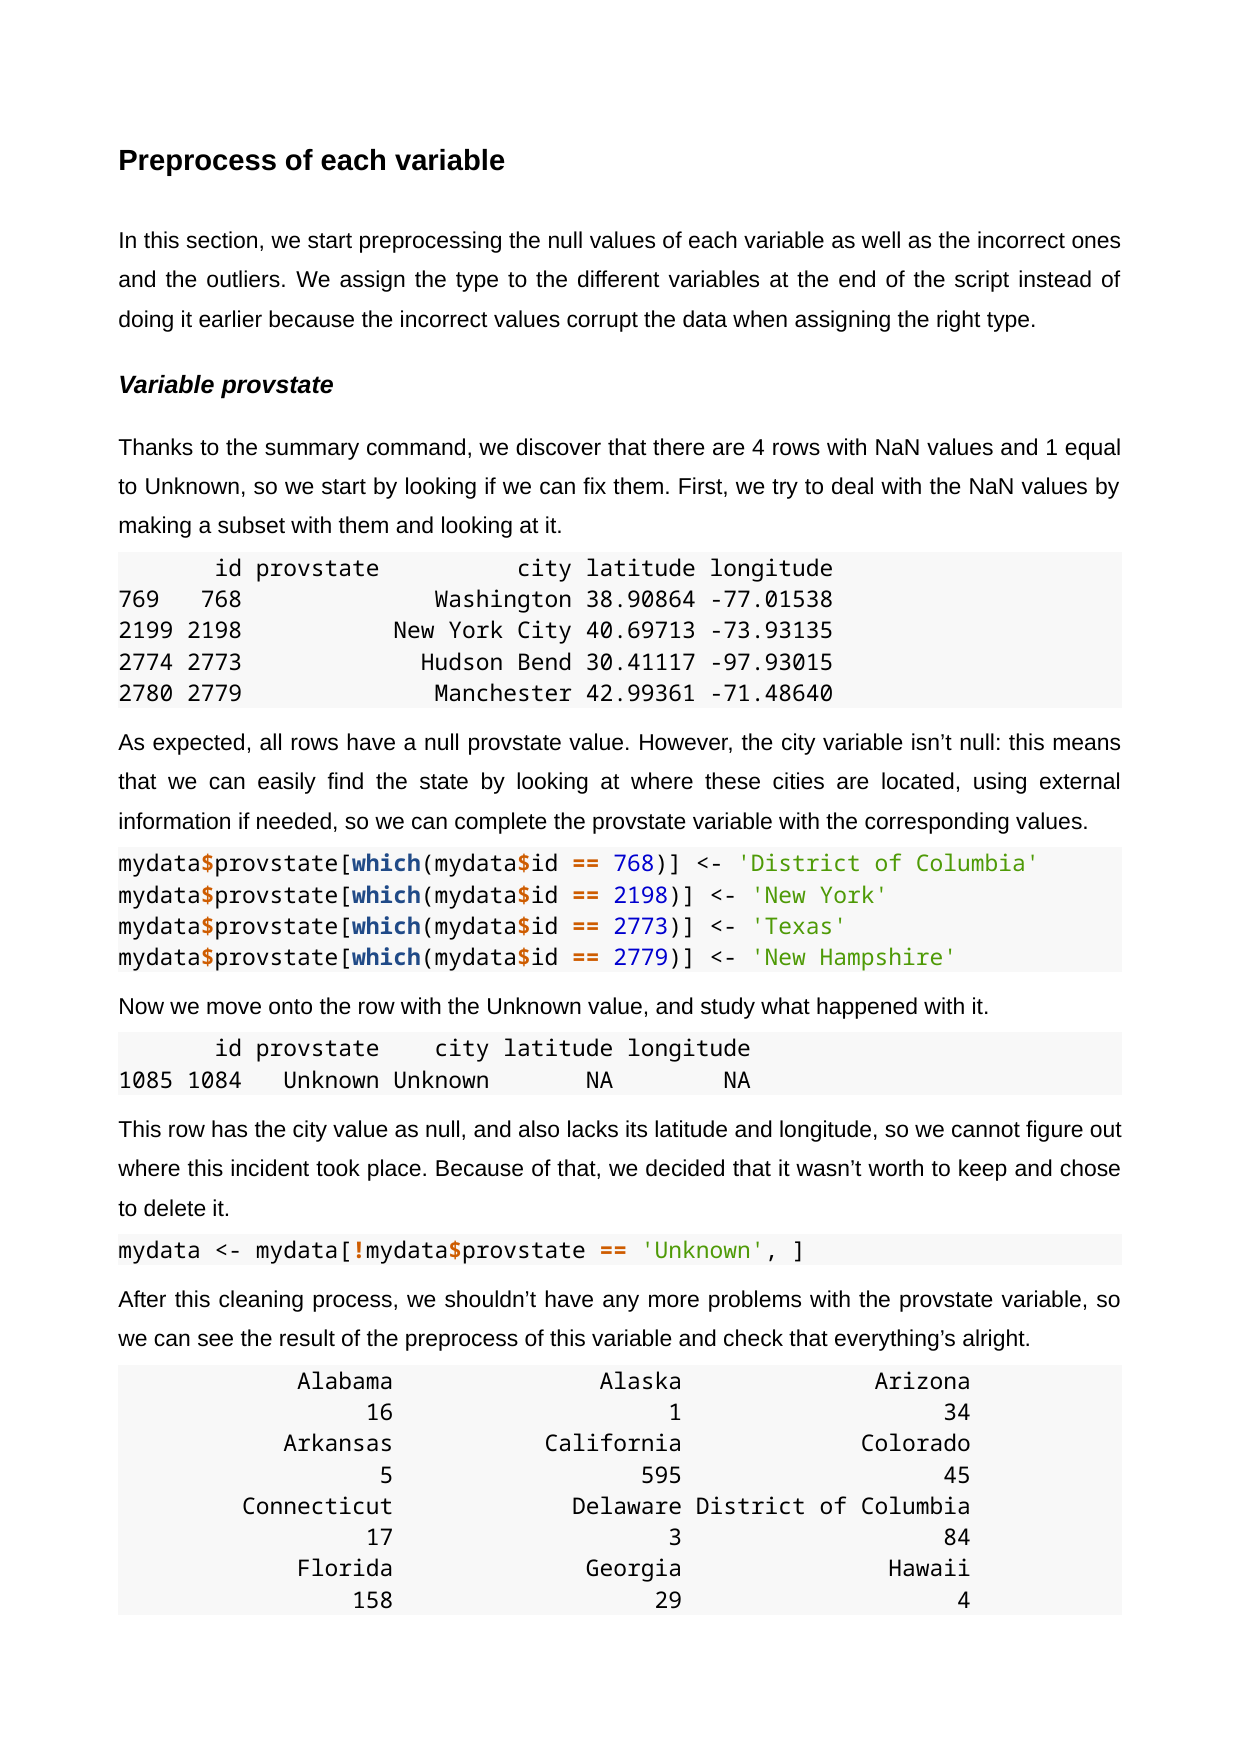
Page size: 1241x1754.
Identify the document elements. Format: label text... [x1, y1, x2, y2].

text mydata <- mydata[!mydata$provstate == 'Unknown', ] [118, 1234, 1122, 1265]
text 769 768 Washington 38.90864 -77.01538 [118, 583, 1122, 614]
text In this section, we start preprocessing the null values of each variable as well as the incorrect ones and the outliers. We assign the type to the different variables at the end of the script instead of doing it earlier because the incorrect values corrupt the data when assigning the right type. [118, 227, 1122, 332]
text This row has the city value as null, and also lacks its latitude and longitude, so we cannot figure out where this incident took place. Because of that, we decided that it wasn’t worth to keep and chose to delete it. [118, 1116, 1122, 1221]
text 2780 2779 Manchester 42.99361 -71.48640 [118, 677, 1122, 708]
text 2774 2773 Hudson Bend 30.41117 -97.93015 [118, 646, 1122, 677]
subtitle Variable provstate [118, 370, 1122, 398]
text id provstate city latitude longitude 1085 1084 Unknown Unknown NA NA [118, 1032, 1122, 1095]
text mydata$provstate[which(mydata$id == 768)] <- 'District of Columbia' mydata$provstate[which(mydata$id == 2198)] <- 'New York' mydata$provstate[which(mydata$id == 2773)] <- 'Texas' mydata$provstate[which(mydata$id == 2779)] <- 'New Hampshire' [118, 847, 1122, 972]
text Alabama Alaska Arizona 16 1 34 Arkansas California Colorado 5 595 45 Connecticut Delaware District of Columbia 17 3 84 Florida Georgia Hawaii 158 29 4 [118, 1365, 1122, 1615]
text As expected, all rows have a null provstate value. However, the city variable isn’t null: this means that we can easily find the state by looking at where these cities are located, using external information if needed, so we can complete the provstate variable with the corresponding values. [118, 729, 1122, 834]
text Thanks to the summary command, we discover that there are 4 rows with NaN values and 1 equal to Unknown, so we start by looking if we can fix them. First, we try to deal with the NaN values by making a subset with them and looking at it. [118, 433, 1122, 539]
text After this cleaning process, we shouldn’t have any more problems with the provstate variable, so we can see the result of the preprocess of this variable and check that everything’s alright. [118, 1286, 1122, 1352]
subtitle Preprocess of each variable [118, 143, 1122, 177]
text 2199 2198 New York City 40.69713 -73.93135 [118, 614, 1122, 646]
text id provstate city latitude longitude [118, 552, 1122, 583]
text Now we move onto the row with the Unknown value, and study what happened with it. [118, 993, 1122, 1019]
